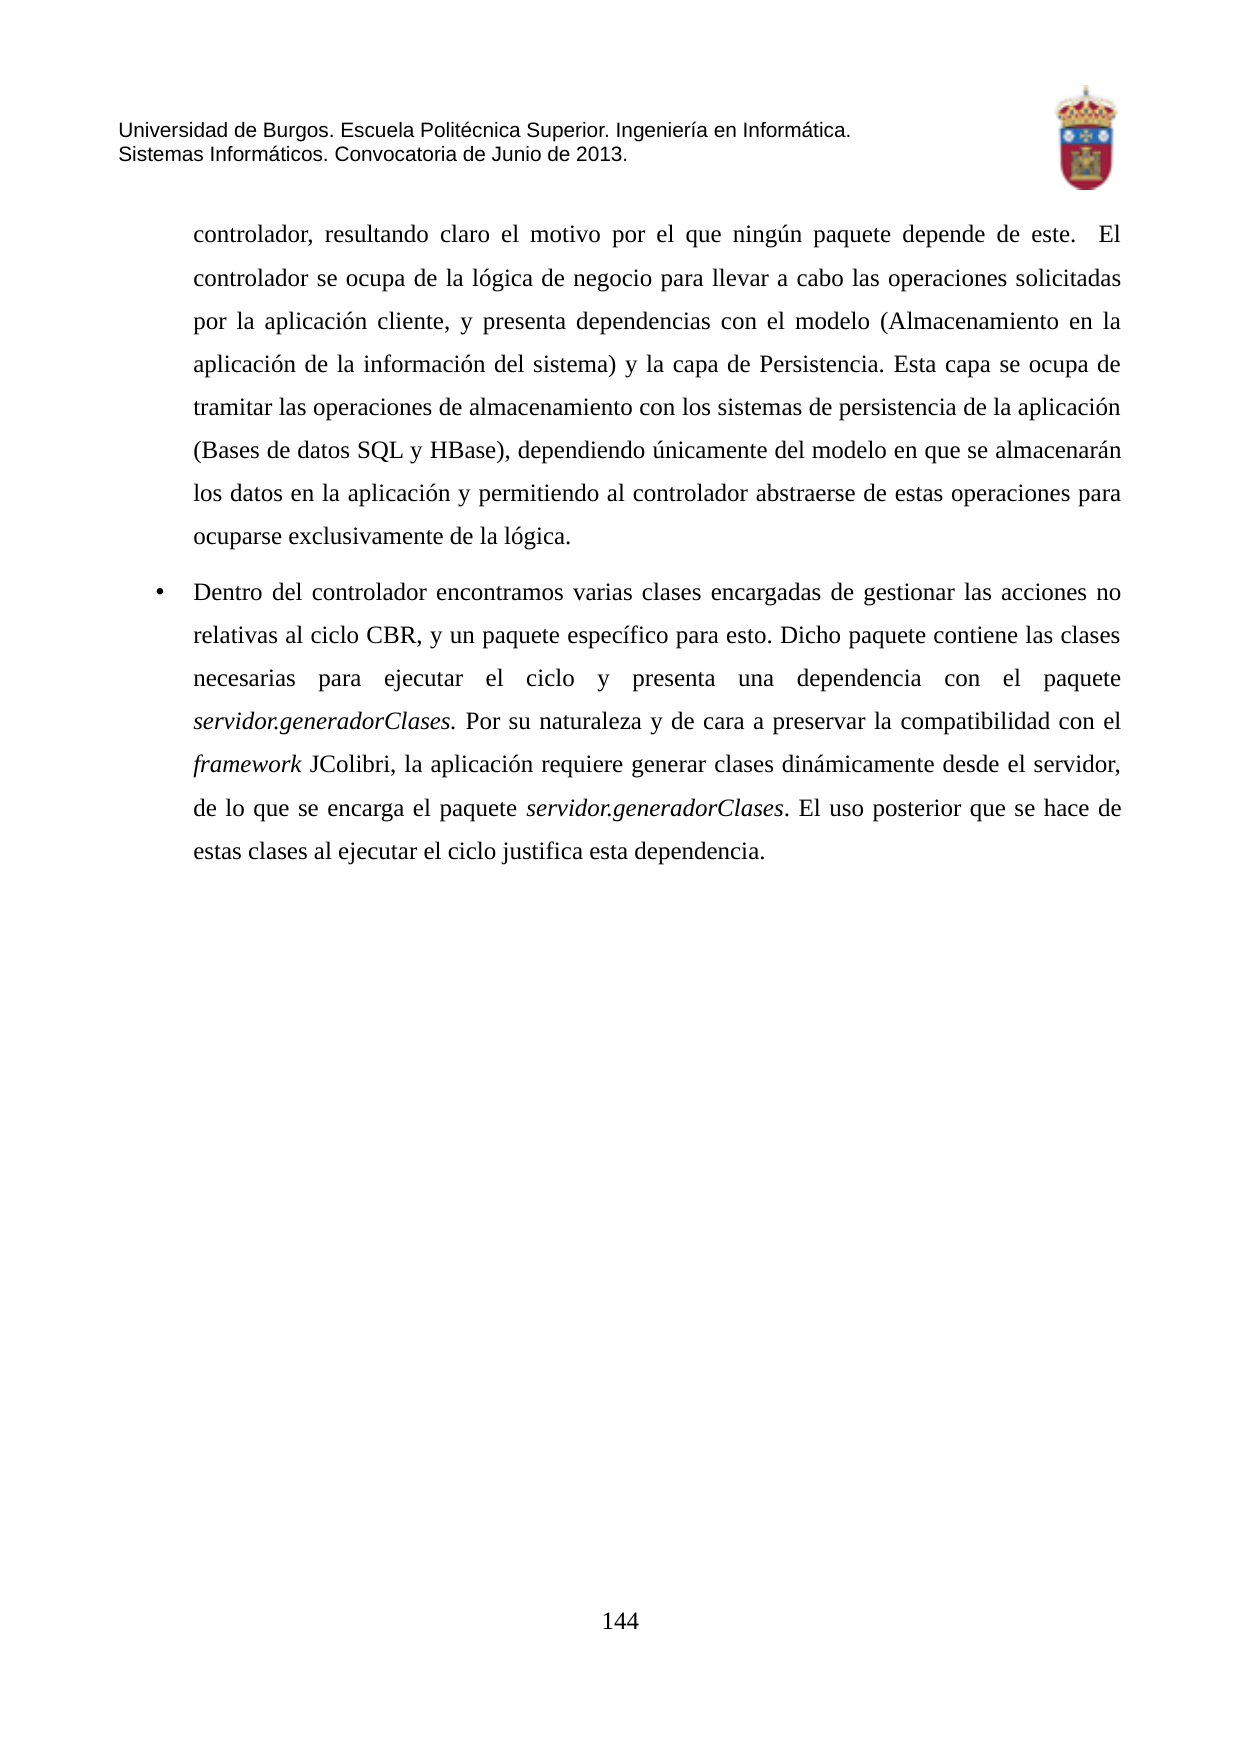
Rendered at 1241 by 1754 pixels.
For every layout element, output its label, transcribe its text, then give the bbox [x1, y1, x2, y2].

picture [1053, 85, 1120, 190]
list controlador, resultando claro el motivo por el que ningún paquete depende de este. El controlador se ocupa de la lógica de negocio para llevar a cabo las operaciones solicitadas por la aplicación cliente, y presenta dependencias con el modelo (Almacenamiento en la aplicación de la información del sistema) y la capa de Persistencia. Esta capa se ocupa de tramitar las operaciones de almacenamiento con los sistemas de persistencia de la aplicación (Bases de datos SQL y HBase), dependiendo únicamente del modelo en que se almacenarán los datos en la aplicación y permitiendo al controlador abstraerse de estas operaciones para ocuparse exclusivamente de la lógica. [156, 219, 1122, 550]
list Dentro del controlador encontramos varias clases encargadas de gestionar las acciones no relativas al ciclo CBR, y un paquete específico para esto. Dicho paquete contiene las clases necesarias para ejecutar el ciclo y presenta una dependencia con el paquete servidor.generadorClases. Por su naturaleza y de cara a preservar la compatibilidad con el framework JColibri, la aplicación requiere generar clases dinámicamente desde el servidor, de lo que se encarga el paquete servidor.generadorClases. El uso posterior que se hace de estas clases al ejecutar el ciclo justifica esta dependencia. [156, 577, 1122, 864]
